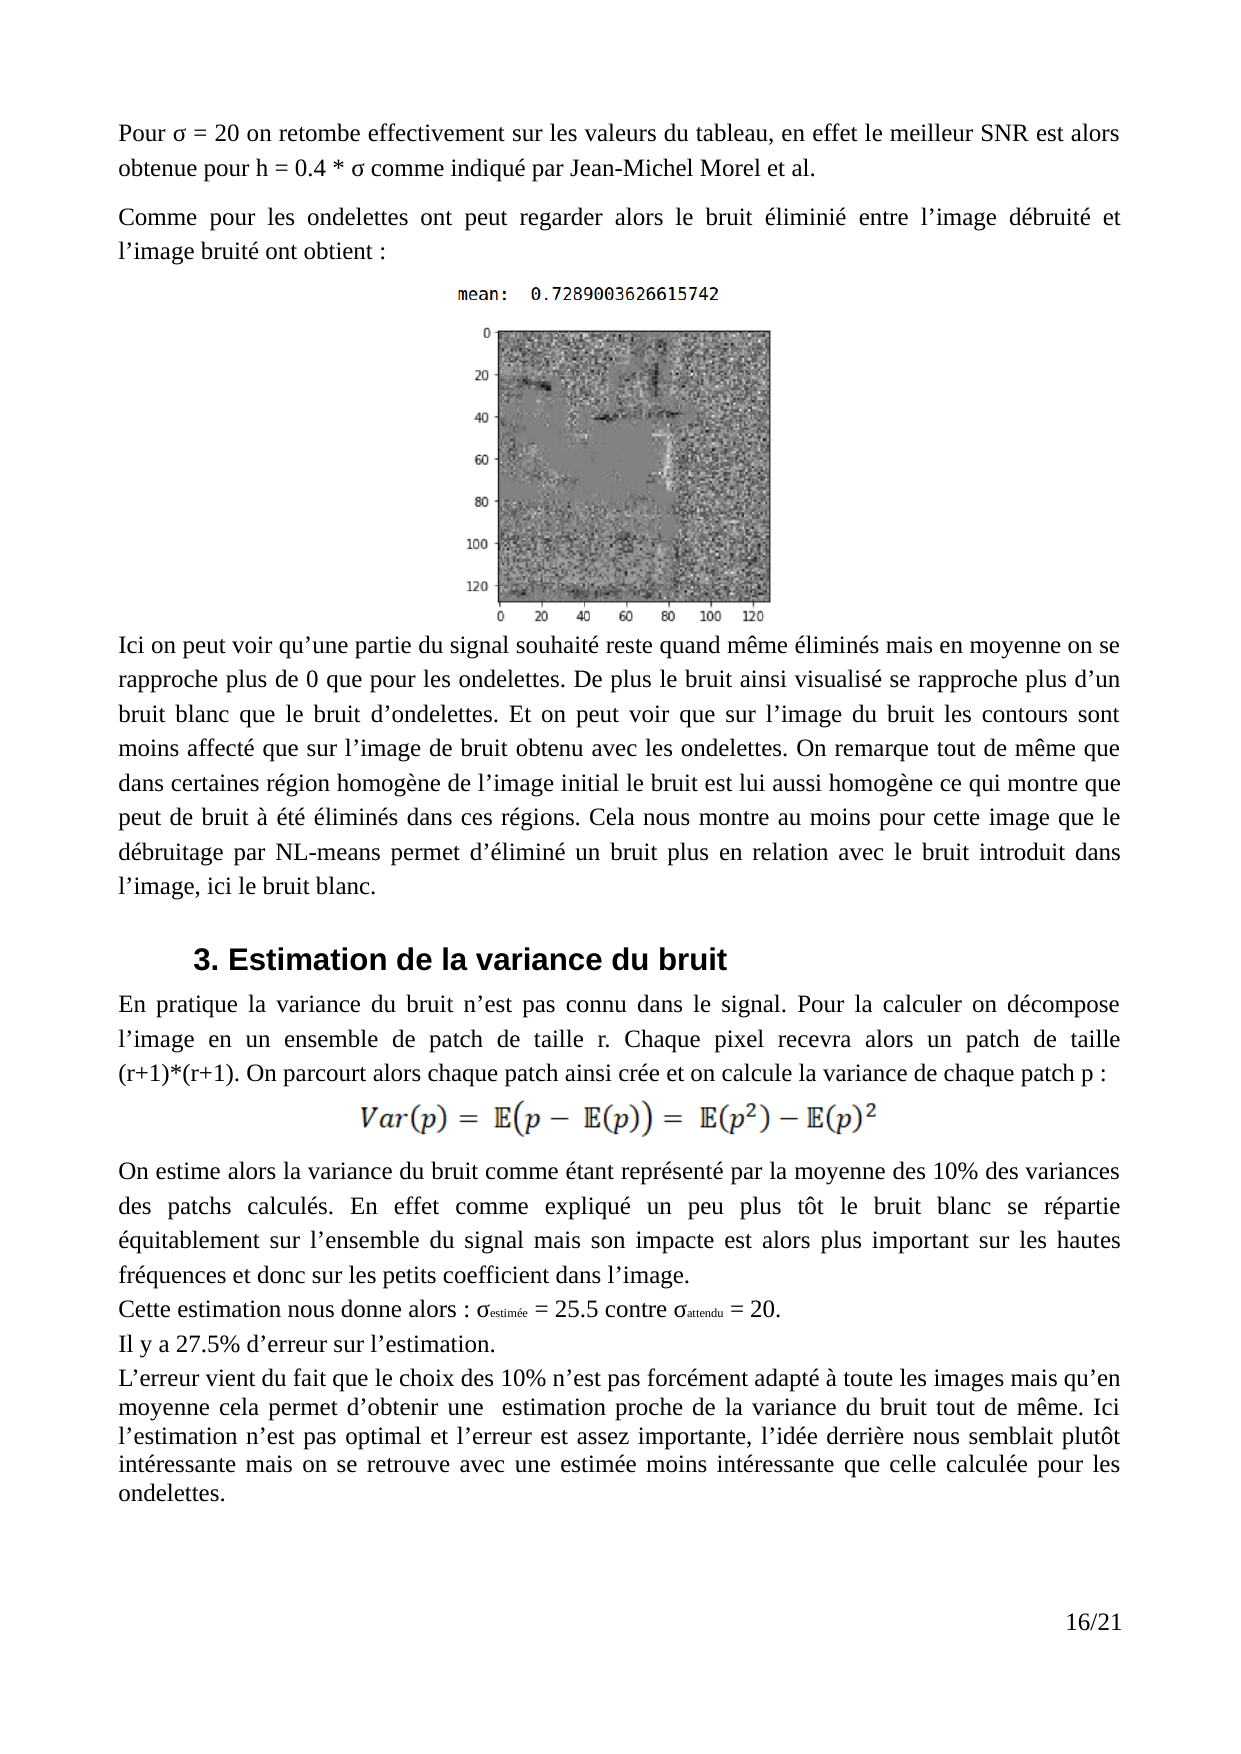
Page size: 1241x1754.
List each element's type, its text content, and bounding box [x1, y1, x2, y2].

picture [445, 285, 796, 624]
text Ici on peut voir qu’une partie du signal souhaité reste quand même éliminés mais en moyenne on se rapproche plus de 0 que pour les ondelettes. De plus le bruit ainsi visualisé se rapproche plus d’un bruit blanc que le bruit d’ondelettes. Et on peut voir que sur l’image du bruit les contours sont moins affecté que sur l’image de bruit obtenu avec les ondelettes. On remarque tout de même que dans certaines région homogène de l’image initial le bruit est lui aussi homogène ce qui montre que peut de bruit à été éliminés dans ces régions. Cela nous montre au moins pour cette image que le débruitage par NL-means permet d’éliminé un bruit plus en relation avec le bruit introduit dans l’image, ici le bruit blanc. [118, 624, 1122, 900]
text Pour σ = 20 on retombe effectivement sur les valeurs du tableau, en effet le meilleur SNR est alors obtenue pour h = 0.4 * σ comme indiqué par Jean-Michel Morel et al. [118, 118, 1122, 181]
text L’erreur vient du fait que le choix des 10% n’est pas forcément adapté à toute les images mais qu’en moyenne cela permet d’obtenir une estimation proche de la variance du bruit tout de même. Ici l’estimation n’est pas optimal et l’erreur est assez importante, l’idée derrière nous semblait plutôt intéressante mais on se retrouve avec une estimée moins intéressante que celle calculée pour les ondelettes. [118, 1363, 1122, 1507]
subtitle 3. Estimation de la variance du bruit [118, 941, 1122, 977]
text Comme pour les ondelettes ont peut regarder alors le bruit éliminié entre l’image débruité et l’image bruité ont obtient : [118, 202, 1122, 265]
text Cette estimation nous donne alors : σestimée = 25.5 contre σattendu = 20. [118, 1294, 1122, 1323]
text On estime alors la variance du bruit comme étant représenté par la moyenne des 10% des variances des patchs calculés. En effet comme expliqué un peu plus tôt le bruit blanc se répartie équitablement sur l’ensemble du signal mais son impacte est alors plus important sur les hautes fréquences et donc sur les petits coefficient dans l’image. [118, 1156, 1122, 1289]
picture [352, 1095, 889, 1138]
text En pratique la variance du bruit n’est pas connu dans le signal. Pour la calculer on décompose l’image en un ensemble de patch de taille r. Chaque pixel recevra alors un patch de taille (r+1)*(r+1). On parcourt alors chaque patch ainsi crée et on calcule la variance de chaque patch p : [118, 989, 1122, 1087]
text Il y a 27.5% d’erreur sur l’estimation. [118, 1329, 1122, 1358]
